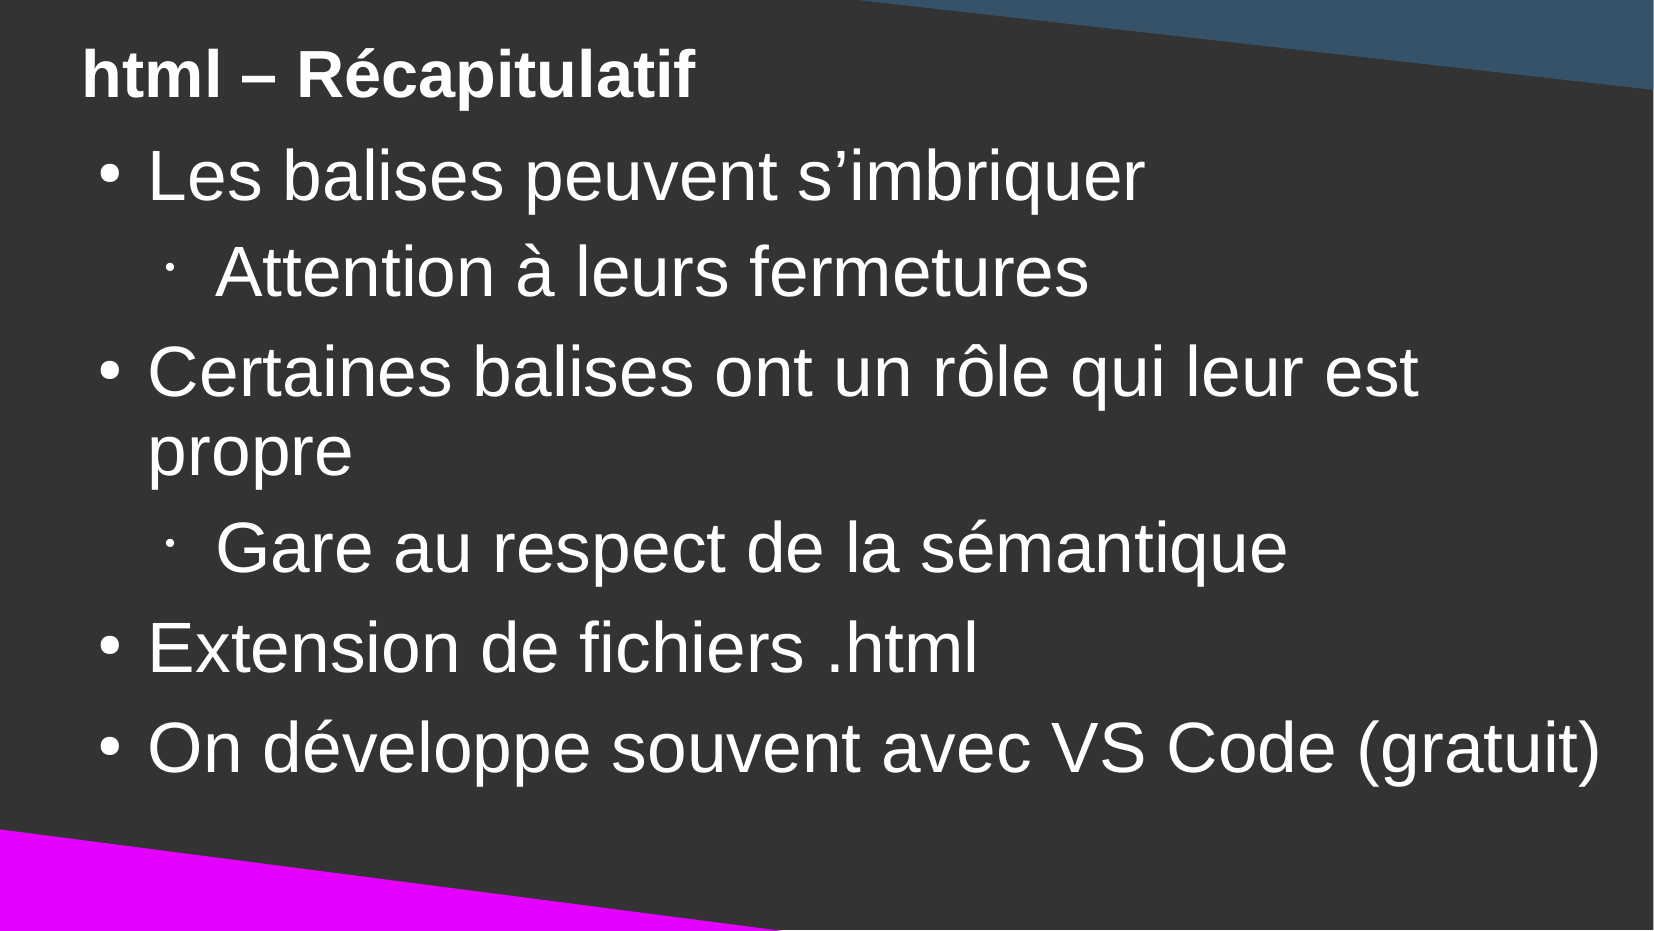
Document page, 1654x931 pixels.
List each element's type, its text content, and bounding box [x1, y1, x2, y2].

title html – Récapitulatif [81, 37, 1571, 115]
text_box [857, 0, 1654, 90]
text_box [0, 829, 784, 931]
list Les balises peuvent s’imbriquer Attention à leurs fermetures Certaines balises ont un rôle qui leur est propre Gare au respect de la sémantique Extension de fichiers .html On développe souvent avec VS Code (gratuit) [80, 135, 1605, 816]
